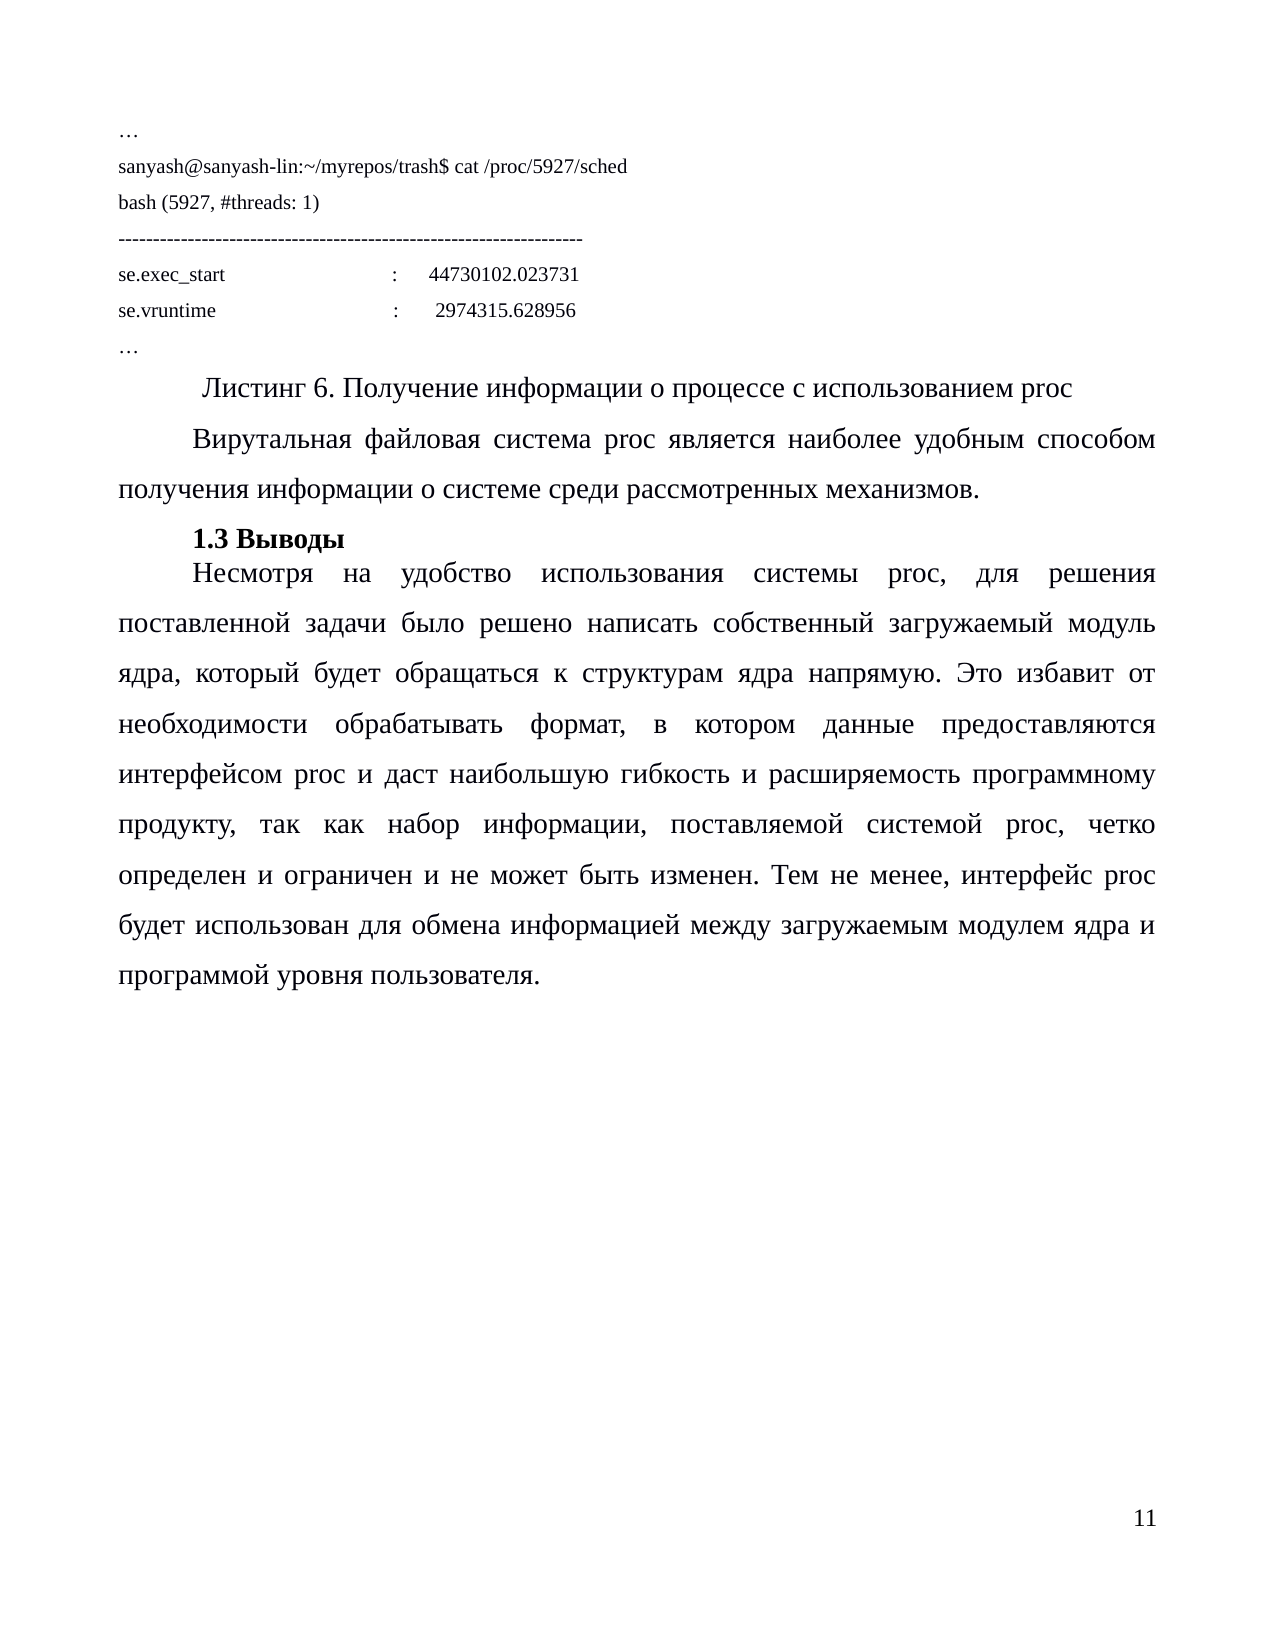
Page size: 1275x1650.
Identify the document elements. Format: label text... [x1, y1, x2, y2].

text … [118, 334, 1157, 358]
text Листинг 6. Получение информации о процессе с использованием proc [118, 370, 1157, 404]
text … [118, 118, 1157, 142]
subtitle 1.3 Выводы [118, 521, 1157, 555]
text ------------------------------------------------------------------- [118, 226, 1157, 250]
text se.exec_start : 44730102.023731 [118, 262, 1157, 286]
text se.vruntime : 2974315.628956 [118, 298, 1157, 322]
text Несмотря на удобство использования системы proc, для решения поставленной задачи было решено написать собственный загружаемый модуль ядра, который будет обращаться к структурам ядра напрямую. Это избавит от необходимости обрабатывать формат, в котором данные предоставляются интерфейсом proc и даст наибольшую гибкость и расширяемость программному продукту, так как набор информации, поставляемой системой proc, четко определен и ограничен и не может быть изменен. Тем не менее, интерфейс proc будет использован для обмена информацией между загружаемым модулем ядра и программой уровня пользователя. [118, 555, 1157, 991]
text bash (5927, #threads: 1) [118, 190, 1157, 214]
text sanyash@sanyash-lin:~/myrepos/trash$ cat /proc/5927/sched [118, 154, 1157, 178]
text Вирутальная файловая система proc является наиболее удобным способом получения информации о системе среди рассмотренных механизмов. [118, 421, 1157, 504]
